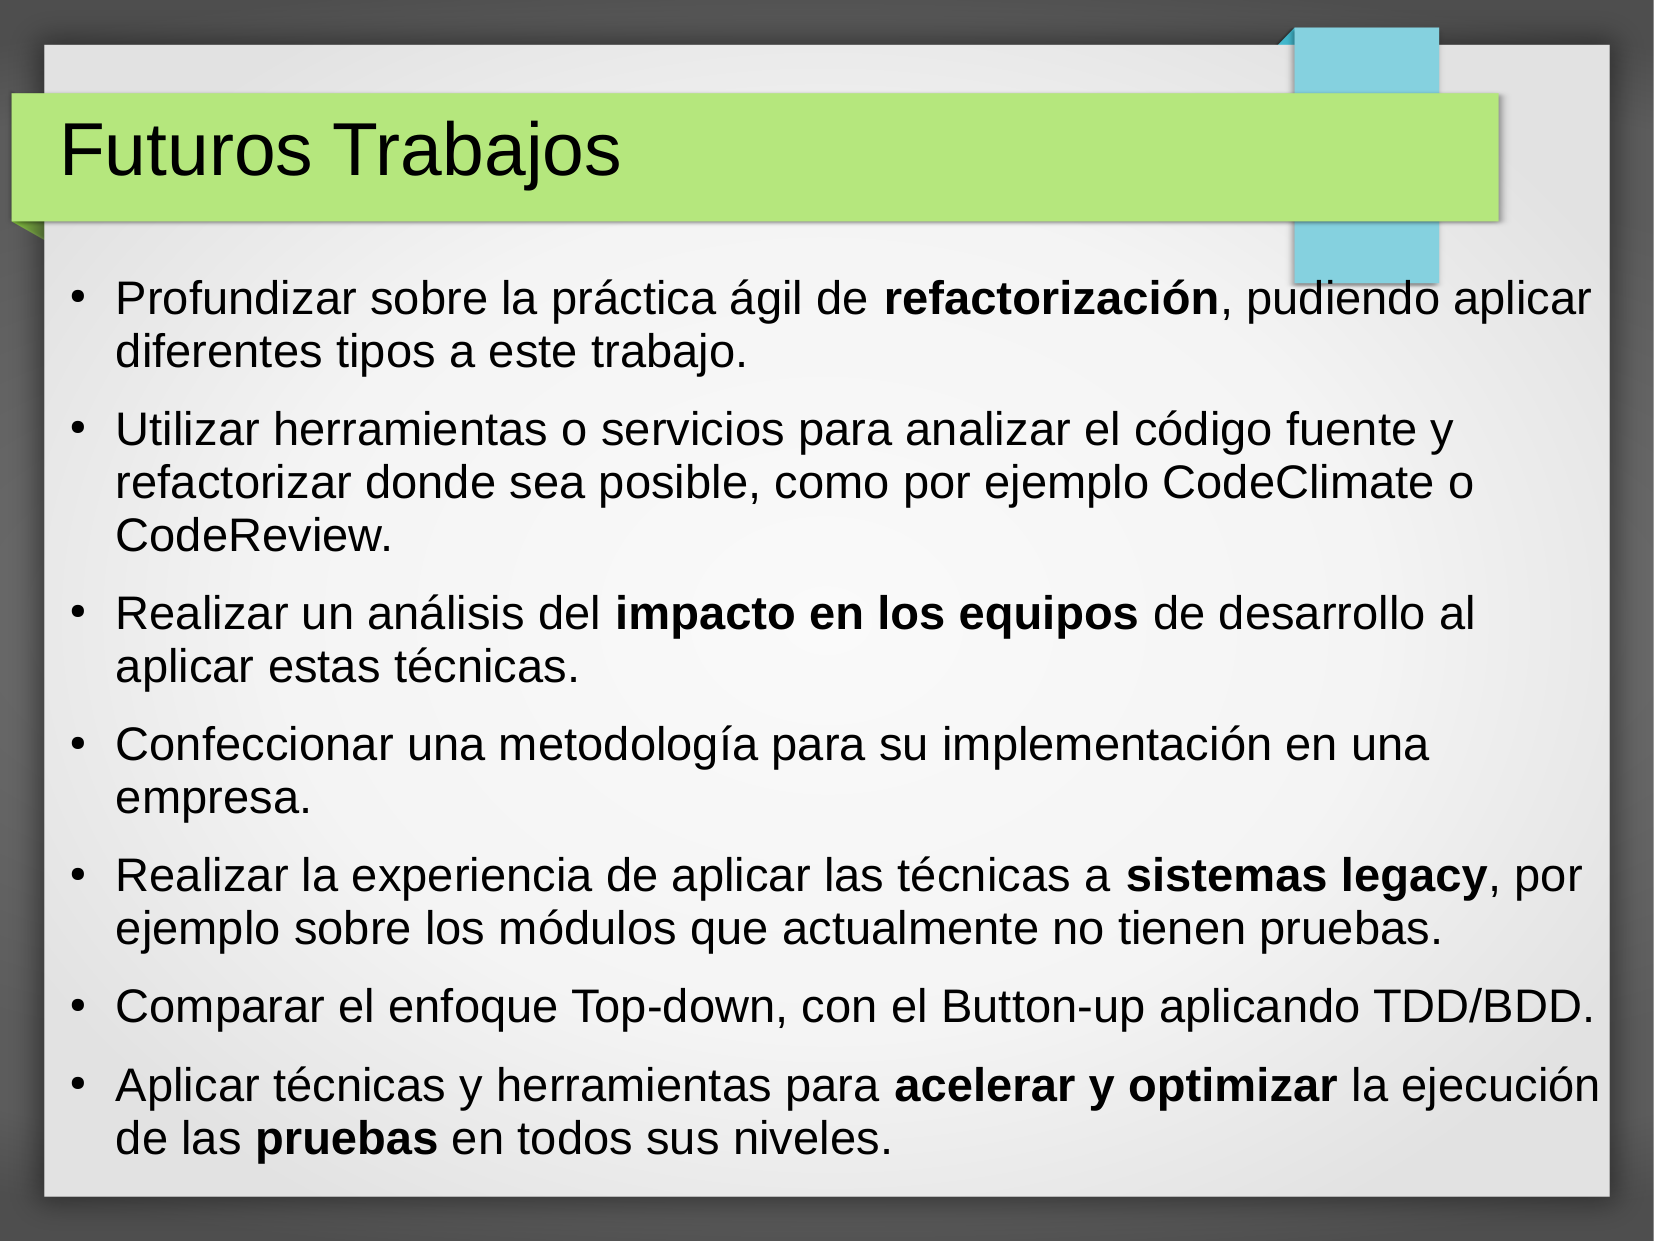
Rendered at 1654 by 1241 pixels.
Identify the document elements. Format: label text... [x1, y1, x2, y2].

title Futuros Trabajos [59, 97, 1489, 201]
picture [0, 0, 1654, 1241]
list Profundizar sobre la práctica ágil de refactorización, pudiendo aplicar diferentes tipos a este trabajo. Utilizar herramientas o servicios para analizar el código fuente y refactorizar donde sea posible, como por ejemplo CodeClimate o CodeReview. Realizar un análisis del impacto en los equipos de desarrollo al aplicar estas técnicas. Confeccionar una metodología para su implementación en una empresa. Realizar la experiencia de aplicar las técnicas a sistemas legacy, por ejemplo sobre los módulos que actualmente no tienen pruebas. Comparar el enfoque Top-down, con el Button-up aplicando TDD/BDD. Aplicar técnicas y herramientas para acelerar y optimizar la ejecución de las pruebas en todos sus niveles. [54, 271, 1609, 1193]
